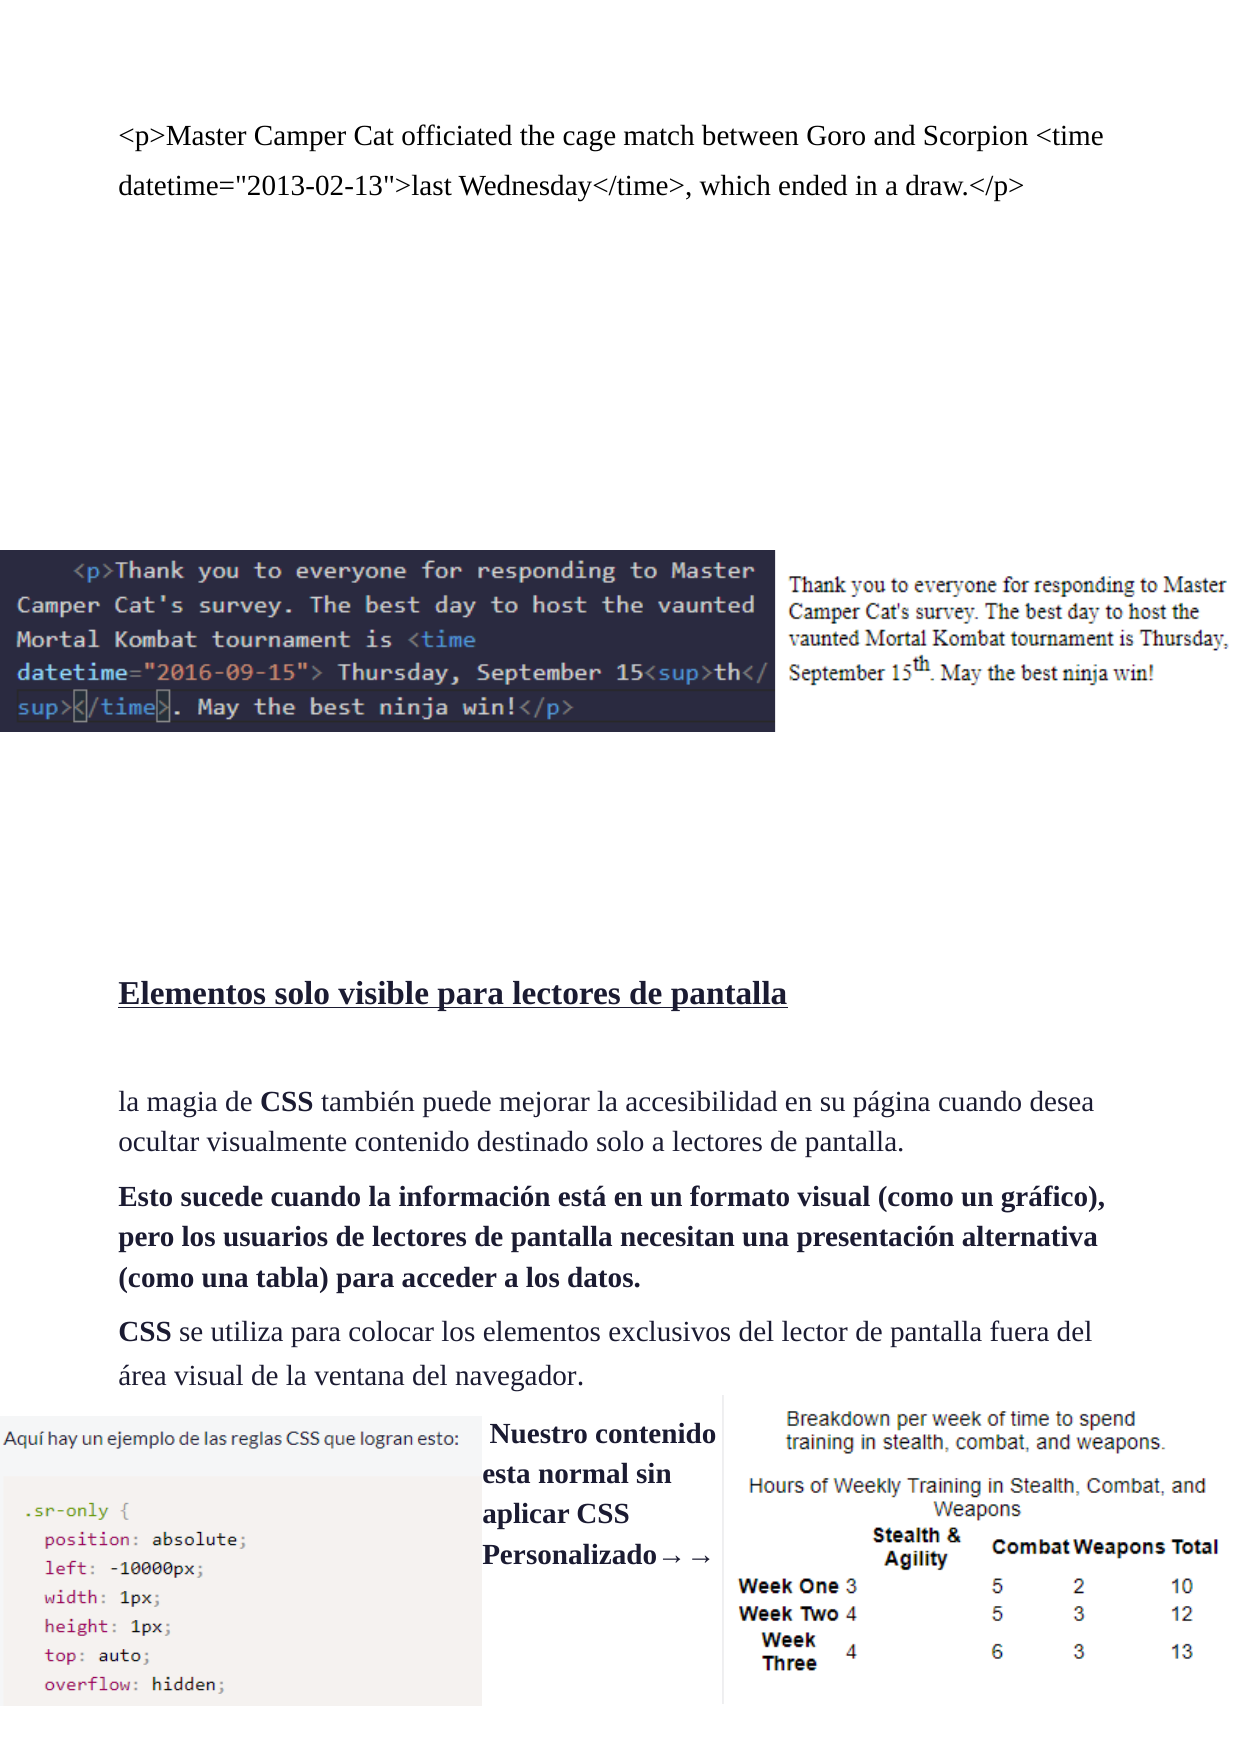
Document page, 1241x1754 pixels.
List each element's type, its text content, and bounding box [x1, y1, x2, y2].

text Elementos solo visible para lectores de pantalla [118, 973, 1122, 1012]
text <p>Master Camper Cat officiated the cage match between Goro and Scorpion <time datetime="2013-02-13">last Wednesday</time>, which ended in a draw.</p> [118, 118, 1122, 202]
text Esto sucede cuando la información está en un formato visual (como un gráfico), pero los usuarios de lectores de pantalla necesitan una presentación alternativa (como una tabla) para acceder a los datos. [118, 1179, 1122, 1293]
text Nuestro contenido esta normal sin aplicar CSS Personalizado→→ [482, 1416, 722, 1570]
text CSS se utiliza para colocar los elementos exclusivos del lector de pantalla fuera del área visual de la ventana del navegador. [118, 1314, 1122, 1394]
text la magia de CSS también puede mejorar la accesibilidad en su página cuando desea ocultar visualmente contenido destinado solo a lectores de pantalla. [118, 1084, 1122, 1158]
